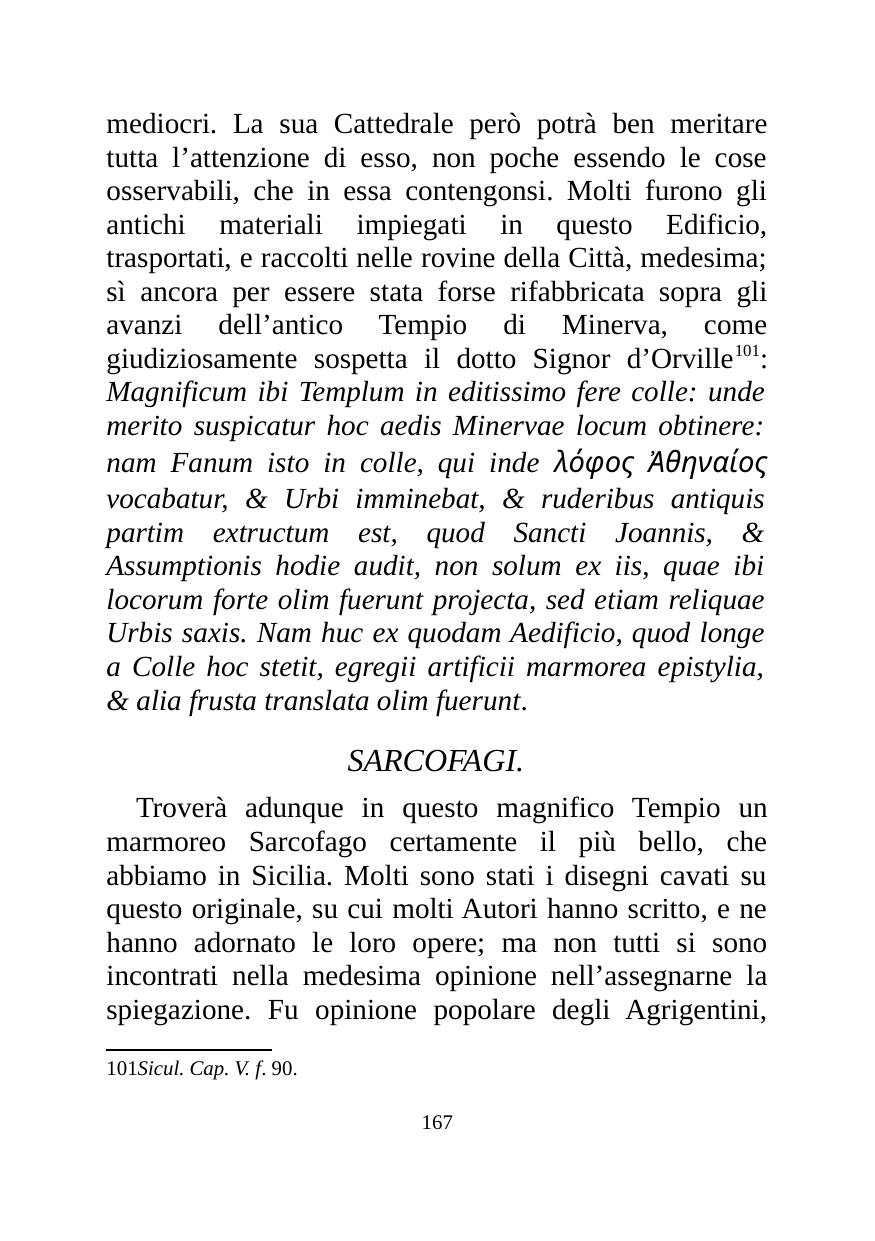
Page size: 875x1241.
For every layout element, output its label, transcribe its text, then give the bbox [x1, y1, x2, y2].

text mediocri. La sua Cattedrale però potrà ben meritare tutta l’attenzione di esso, non poche essendo le cose osservabili, che in essa contengonsi. Molti furono gli antichi materiali impiegati in questo Edificio, trasportati, e raccolti nelle rovine della Città, medesima; sì ancora per essere stata forse rifabbricata sopra gli avanzi dell’antico Tempio di Minerva, come giudiziosamente sospetta il dotto Signor d’Orville: Magnificum ibi Templum in editissimo fere colle: unde merito suspicatur hoc aedis Minervae locum obtinere: nam Fanum isto in colle, qui inde λόφος Ἀθηναίος vocabatur, & Urbi imminebat, & ruderibus antiquis partim extructum est, quod Sancti Joannis, & Assumptionis hodie audit, non solum ex iis, quae ibi locorum forte olim fuerunt projecta, sed etiam reliquae Urbis saxis. Nam huc ex quodam Aedificio, quod longe a Colle hoc stetit, egregii artificii marmorea epistylia, & alia frusta translata olim fuerunt. [106, 106, 768, 716]
text Sicul. Cap. V. f. 90. [106, 1056, 768, 1080]
text Troverà adunque in questo magnifico Tempio un marmoreo Sarcofago certamente il più bello, che abbiamo in Sicilia. Molti sono stati i disegni cavati su questo originale, su cui molti Autori hanno scritto, e ne hanno adornato le loro opere; ma non tutti si sono incontrati nella medesima opinione nell’assegnarne la spiegazione. Fu opinione popolare degli Agrigentini, [106, 791, 768, 1025]
subtitle SARCOFAGI. [106, 741, 768, 778]
